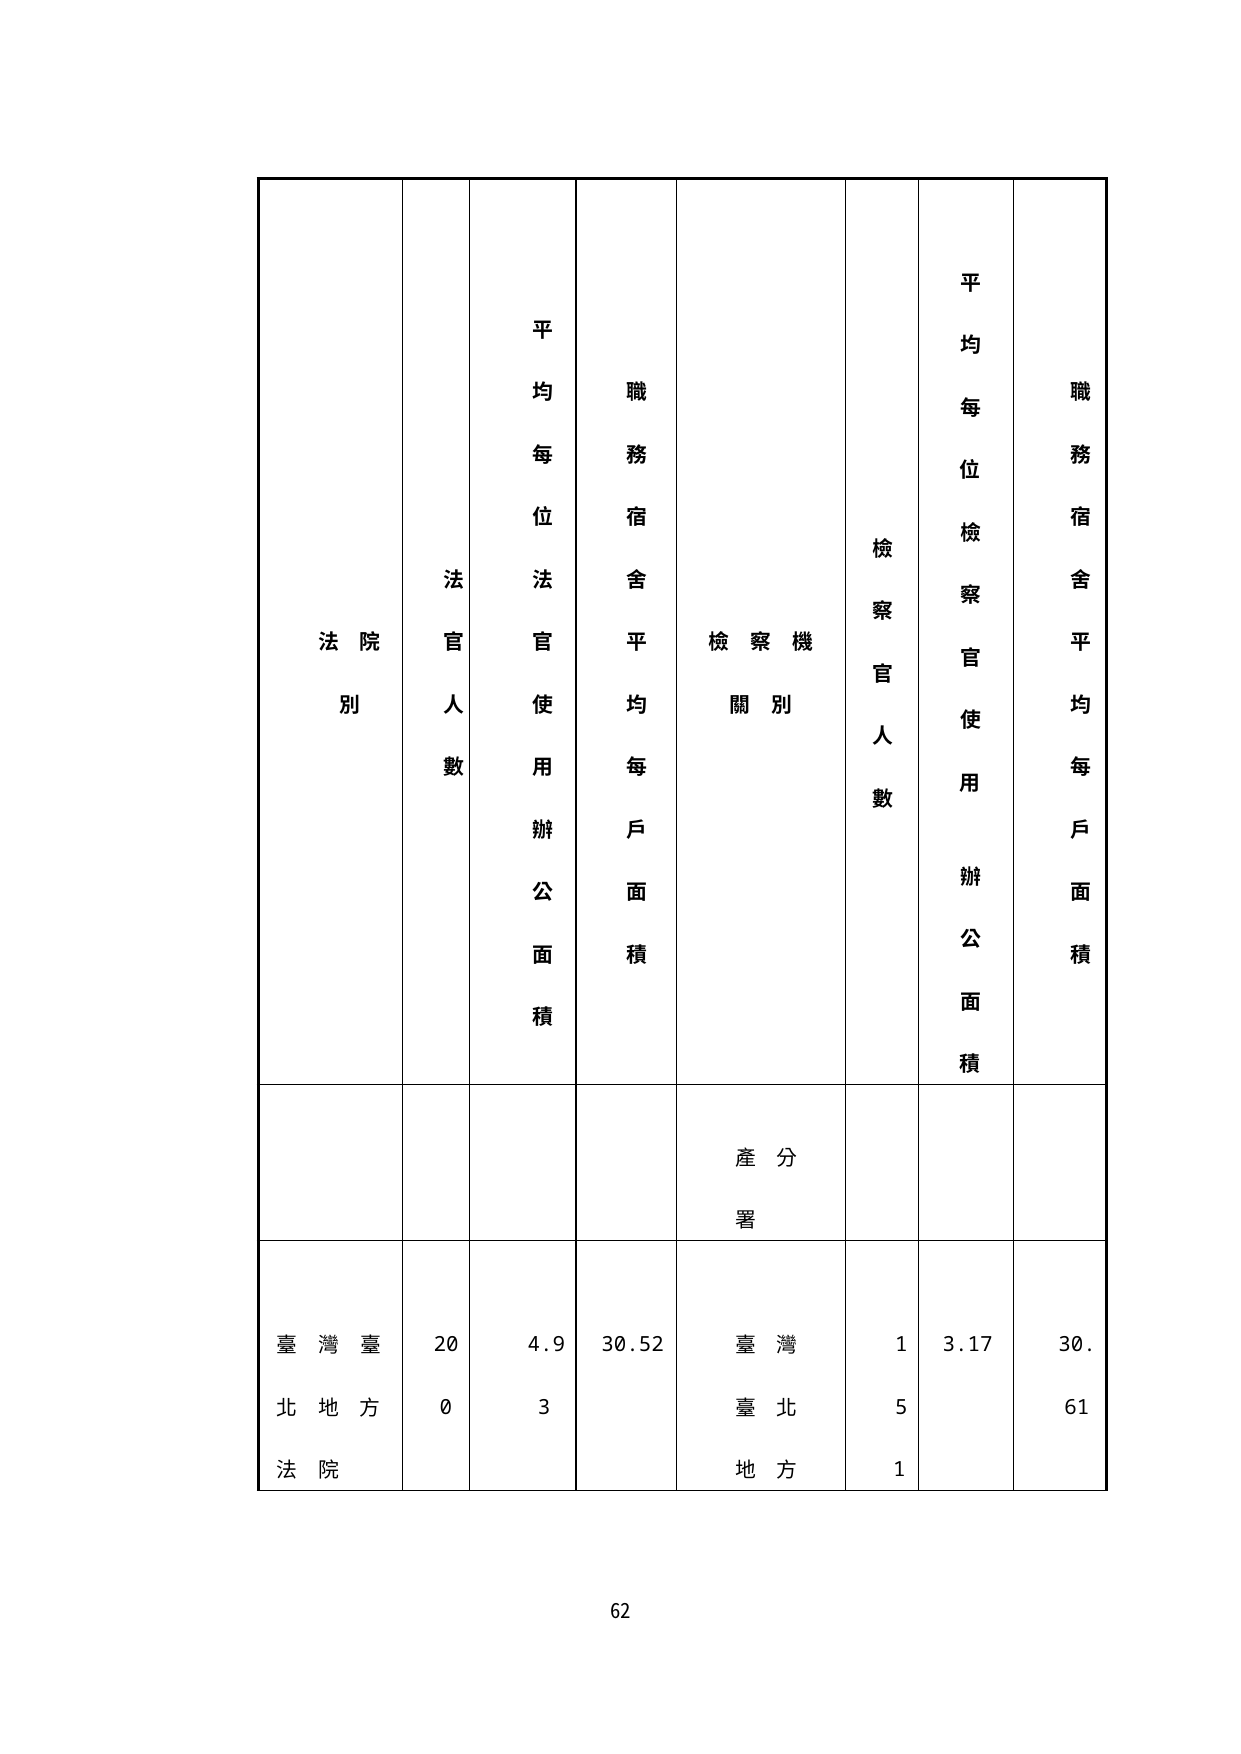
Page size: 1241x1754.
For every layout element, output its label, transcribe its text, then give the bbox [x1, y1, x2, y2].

table_cell [577, 1085, 676, 1240]
table_header 職務宿舍平均每戶面積 [577, 180, 676, 1083]
table_header 平均每位 檢察官使用 辦公面積 [919, 180, 1013, 1083]
table_cell 30.52 [577, 1241, 676, 1490]
table_header 法院別 [260, 180, 402, 1083]
table_cell 臺灣臺北地方法院 [260, 1241, 402, 1490]
table_cell 200 [403, 1241, 469, 1490]
table_header 職務宿舍平均每戶面積 [1014, 180, 1105, 1083]
table_cell [403, 1085, 469, 1240]
table_cell [260, 1085, 402, 1240]
table_header 檢察機關別 [677, 180, 845, 1083]
table_cell [470, 1085, 575, 1240]
table_cell [846, 1085, 918, 1240]
table_cell 產分署 [677, 1085, 845, 1240]
table_cell [1014, 1085, 1105, 1240]
table_cell 臺灣臺北地方 [677, 1241, 845, 1490]
table_cell 4.93 [470, 1241, 575, 1490]
table_header 平均每位法官使用辦公面積 [470, 180, 575, 1083]
table_cell 151 [846, 1241, 918, 1490]
table_cell [919, 1085, 1013, 1240]
table_cell 30.61 [1014, 1241, 1105, 1490]
table_header 法官人數 [403, 180, 469, 1083]
table_cell 3.17 [919, 1241, 1013, 1490]
table_header 檢察官人數 [846, 180, 918, 1083]
